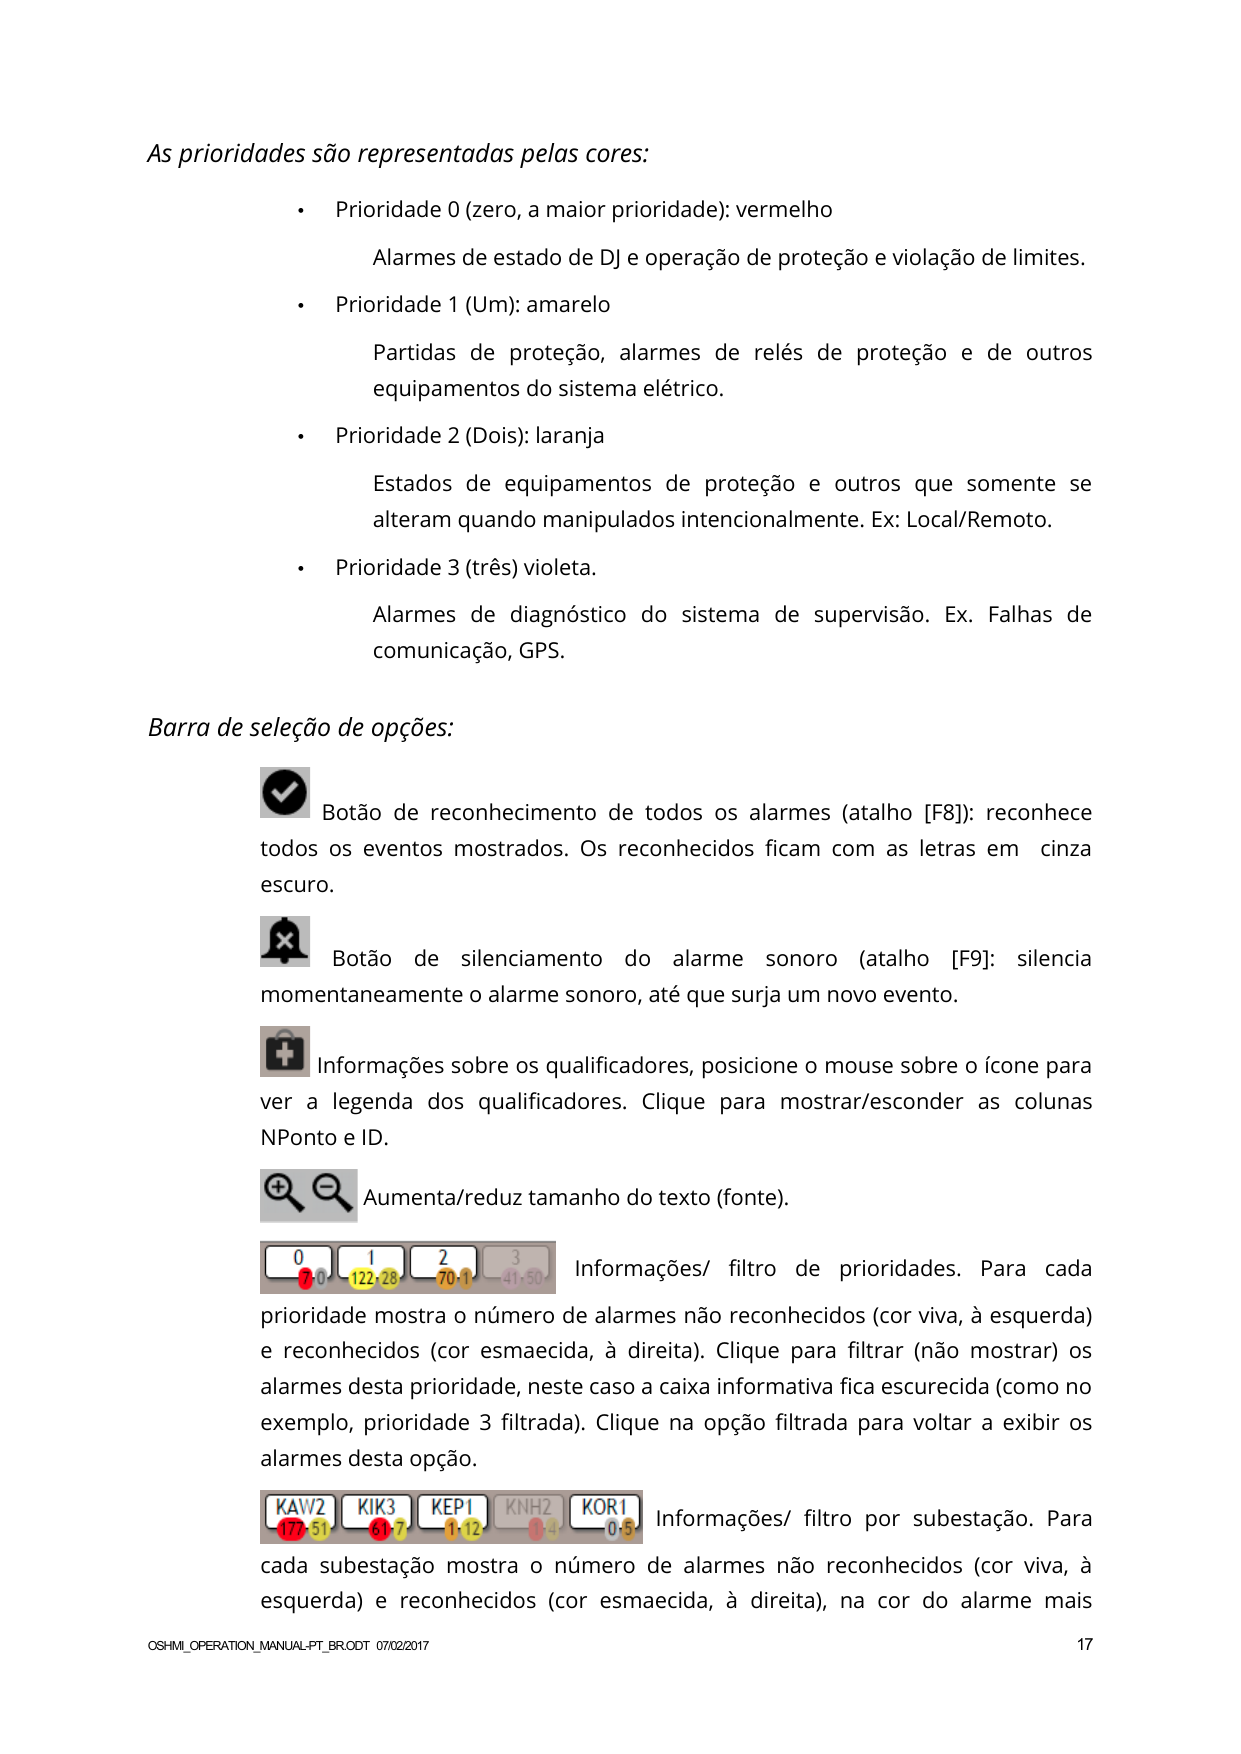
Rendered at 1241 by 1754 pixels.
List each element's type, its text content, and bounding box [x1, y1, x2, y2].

picture [260, 1169, 358, 1223]
subtitle Prioridade 0 (zero, a maior prioridade): vermelho [298, 194, 1093, 224]
subtitle Partidas de proteção, alarmes de relés de proteção e de outros equipamentos do sistema elétrico. [373, 337, 1093, 402]
text Informações sobre os qualificadores, posicione o mouse sobre o ícone para ver a legenda dos qualificadores. Clique para mostrar/esconder as colunas NPonto e ID. [260, 1027, 1093, 1151]
text Botão de silenciamento do alarme sonoro (atalho [F9]: silencia momentaneamente o alarme sonoro, até que surja um novo evento. [260, 917, 1093, 1009]
subtitle Prioridade 3 (três) violeta. [298, 552, 1093, 581]
picture [260, 1490, 643, 1544]
picture [260, 1240, 556, 1294]
picture [260, 916, 311, 967]
picture [260, 767, 311, 818]
subtitle Aumenta/reduz tamanho do texto (fonte). [358, 1169, 1093, 1222]
subtitle Estados de equipamentos de proteção e outros que somente se alteram quando manipulados intencionalmente. Ex: Local/Remoto. [373, 468, 1093, 534]
subtitle Prioridade 1 (Um): amarelo [298, 289, 1093, 319]
picture [260, 1026, 311, 1077]
subtitle Prioridade 2 (Dois): laranja [298, 420, 1093, 450]
subtitle Barra de seleção de opções: [148, 710, 1093, 744]
subtitle Informações/ filtro por subestação. Para cada subestação mostra o número de alarmes não reconhecidos (cor viva, à esquerda) e reconhecidos (cor esmaecida, à direita), na cor do alarme mais [260, 1490, 1093, 1615]
text Botão de reconhecimento de todos os alarmes (atalho [F8]): reconhece todos os eventos mostrados. Os reconhecidos ficam com as letras em cinza escuro. [260, 768, 1093, 899]
subtitle As prioridades são representadas pelas cores: [148, 136, 1093, 170]
subtitle Informações/ filtro de prioridades. Para cada prioridade mostra o número de alarmes não reconhecidos (cor viva, à esquerda) e reconhecidos (cor esmaecida, à direita). Clique para filtrar (não mostrar) os alarmes desta prioridade, neste caso a caixa informativa fica escurecida (como no exemplo, prioridade 3 filtrada). Clique na opção filtrada para voltar a exibir os alarmes desta opção. [260, 1240, 1093, 1472]
subtitle Alarmes de estado de DJ e operação de proteção e violação de limites. [373, 242, 1093, 271]
subtitle Alarmes de diagnóstico do sistema de supervisão. Ex. Falhas de comunicação, GPS. [373, 599, 1093, 665]
